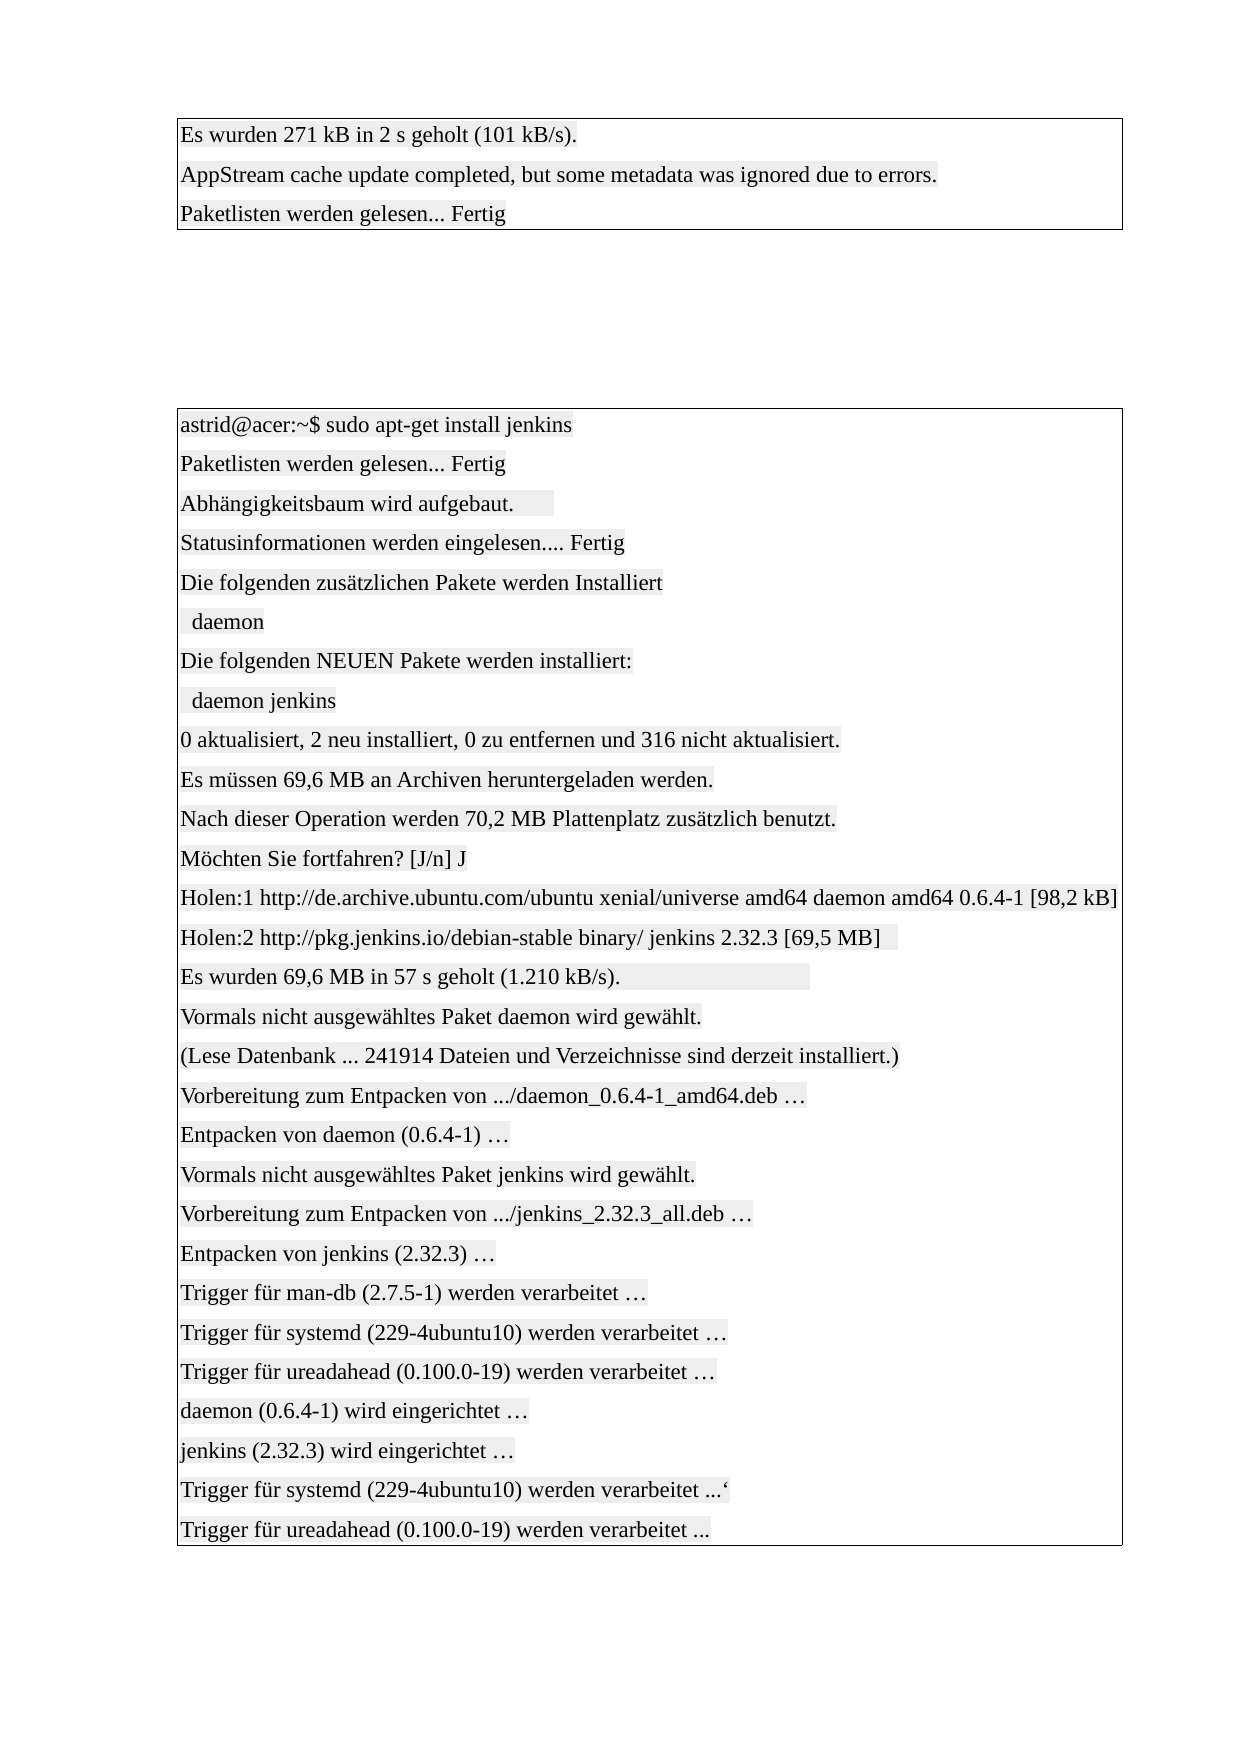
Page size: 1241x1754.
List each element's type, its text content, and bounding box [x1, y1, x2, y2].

text astrid@acer:~$ sudo apt-get install jenkins Paketlisten werden gelesen... Fertig Abhängigkeitsbaum wird aufgebaut. Statusinformationen werden eingelesen.... Fertig Die folgenden zusätzlichen Pakete werden Installiert daemon Die folgenden NEUEN Pakete werden installiert: daemon jenkins 0 aktualisiert, 2 neu installiert, 0 zu entfernen und 316 nicht aktualisiert. Es müssen 69,6 MB an Archiven heruntergeladen werden. Nach dieser Operation werden 70,2 MB Plattenplatz zusätzlich benutzt. Möchten Sie fortfahren? [J/n] J Holen:1 http://de.archive.ubuntu.com/ubuntu xenial/universe amd64 daemon amd64 0.6.4-1 [98,2 kB] Holen:2 http://pkg.jenkins.io/debian-stable binary/ jenkins 2.32.3 [69,5 MB] Es wurden 69,6 MB in 57 s geholt (1.210 kB/s). Vormals nicht ausgewähltes Paket daemon wird gewählt. (Lese Datenbank ... 241914 Dateien und Verzeichnisse sind derzeit installiert.) Vorbereitung zum Entpacken von .../daemon_0.6.4-1_amd64.deb … Entpacken von daemon (0.6.4-1) … Vormals nicht ausgewähltes Paket jenkins wird gewählt. Vorbereitung zum Entpacken von .../jenkins_2.32.3_all.deb … Entpacken von jenkins (2.32.3) … Trigger für man-db (2.7.5-1) werden verarbeitet … Trigger für systemd (229-4ubuntu10) werden verarbeitet … Trigger für ureadahead (0.100.0-19) werden verarbeitet … daemon (0.6.4-1) wird eingerichtet … jenkins (2.32.3) wird eingerichtet … Trigger für systemd (229-4ubuntu10) werden verarbeitet ...‘ Trigger für ureadahead (0.100.0-19) werden verarbeitet ... [178, 409, 1122, 1545]
text Es wurden 271 kB in 2 s geholt (101 kB/s). AppStream cache update completed, but some metadata was ignored due to errors. Paketlisten werden gelesen... Fertig [178, 119, 1122, 229]
